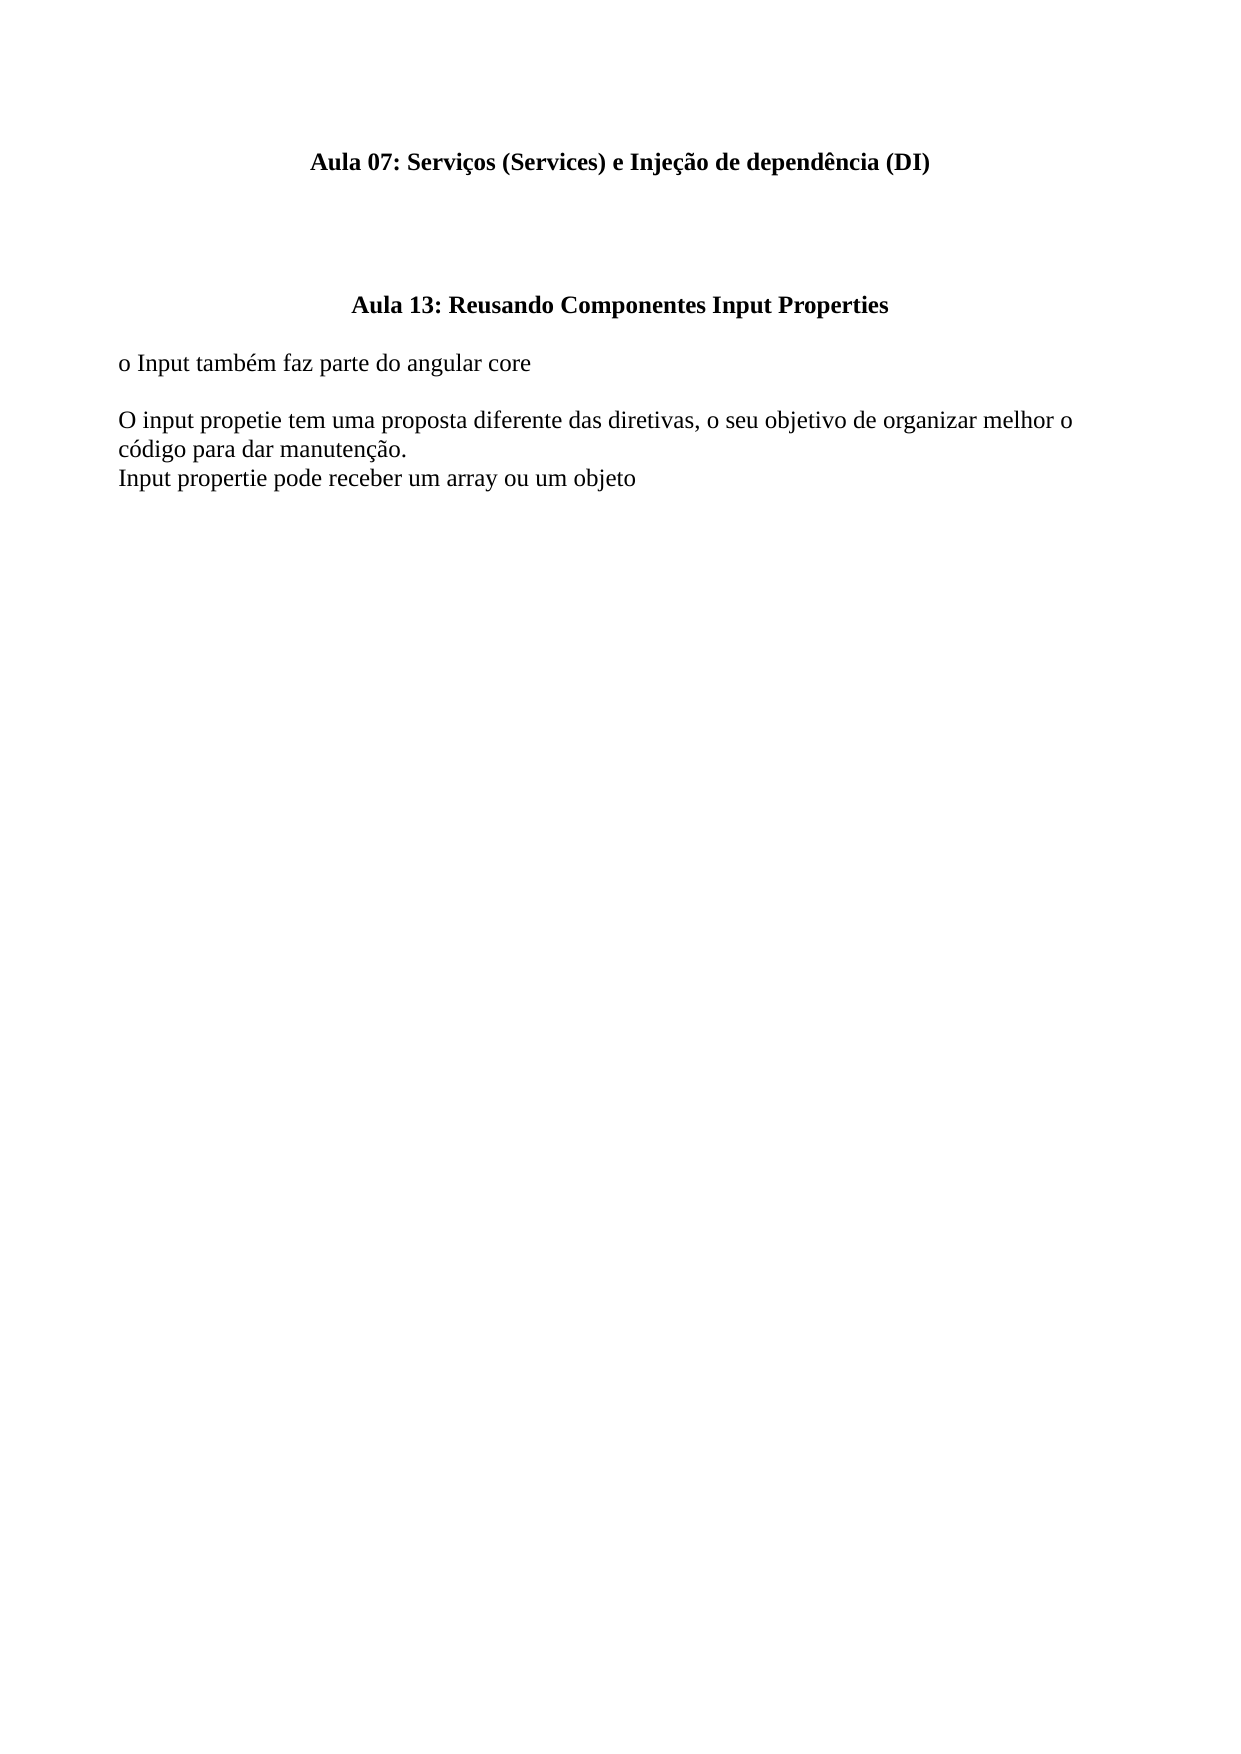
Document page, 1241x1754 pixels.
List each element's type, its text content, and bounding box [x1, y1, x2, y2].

text Aula 13: Reusando Componentes Input Properties [118, 291, 1122, 319]
text O input propetie tem uma proposta diferente das diretivas, o seu objetivo de organizar melhor o código para dar manutenção. [118, 406, 1122, 463]
text Aula 07: Serviços (Services) e Injeção de dependência (DI) [118, 147, 1122, 176]
text o Input também faz parte do angular core [118, 348, 1122, 377]
text Input propertie pode receber um array ou um objeto [118, 463, 1122, 492]
